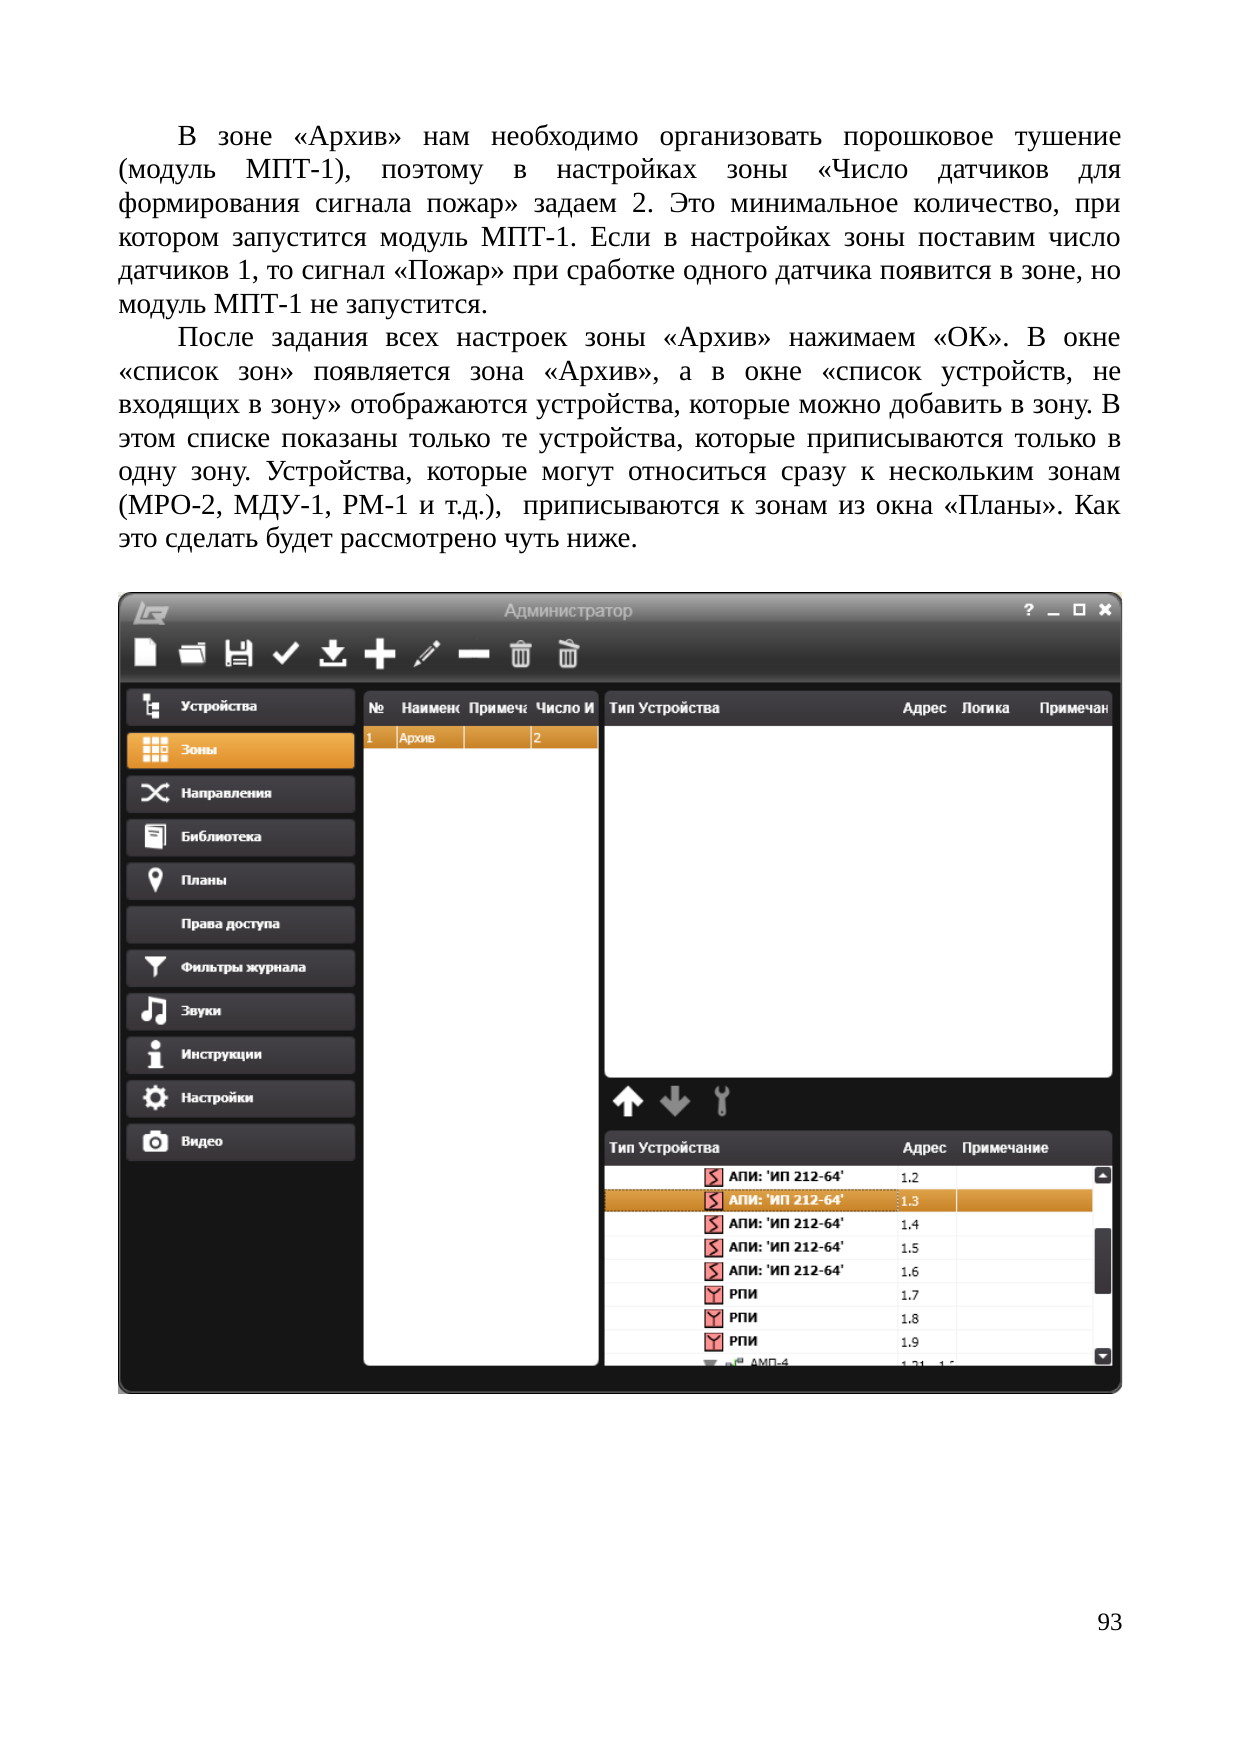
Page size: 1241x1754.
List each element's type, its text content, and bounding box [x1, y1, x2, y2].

text В зоне «Архив» нам необходимо организовать порошковое тушение (модуль МПТ-1), поэтому в настройках зоны «Число датчиков для формирования сигнала пожар» задаем 2. Это минимальное количество, при котором запустится модуль МПТ-1. Если в настройках зоны поставим число датчиков 1, то сигнал «Пожар» при сработке одного датчика появится в зоне, но модуль МПТ-1 не запустится. [118, 118, 1122, 319]
picture [118, 592, 1123, 1394]
text После задания всех настроек зоны «Архив» нажимаем «ОК». В окне «список зон» появляется зона «Архив», а в окне «список устройств, не входящих в зону» отображаются устройства, которые можно добавить в зону. В этом списке показаны только те устройства, которые приписываются только в одну зону. Устройства, которые могут относиться сразу к нескольким зонам (МРО-2, МДУ-1, РМ-1 и т.д.), приписываются к зонам из окна «Планы». Как это сделать будет рассмотрено чуть ниже. [118, 319, 1122, 554]
